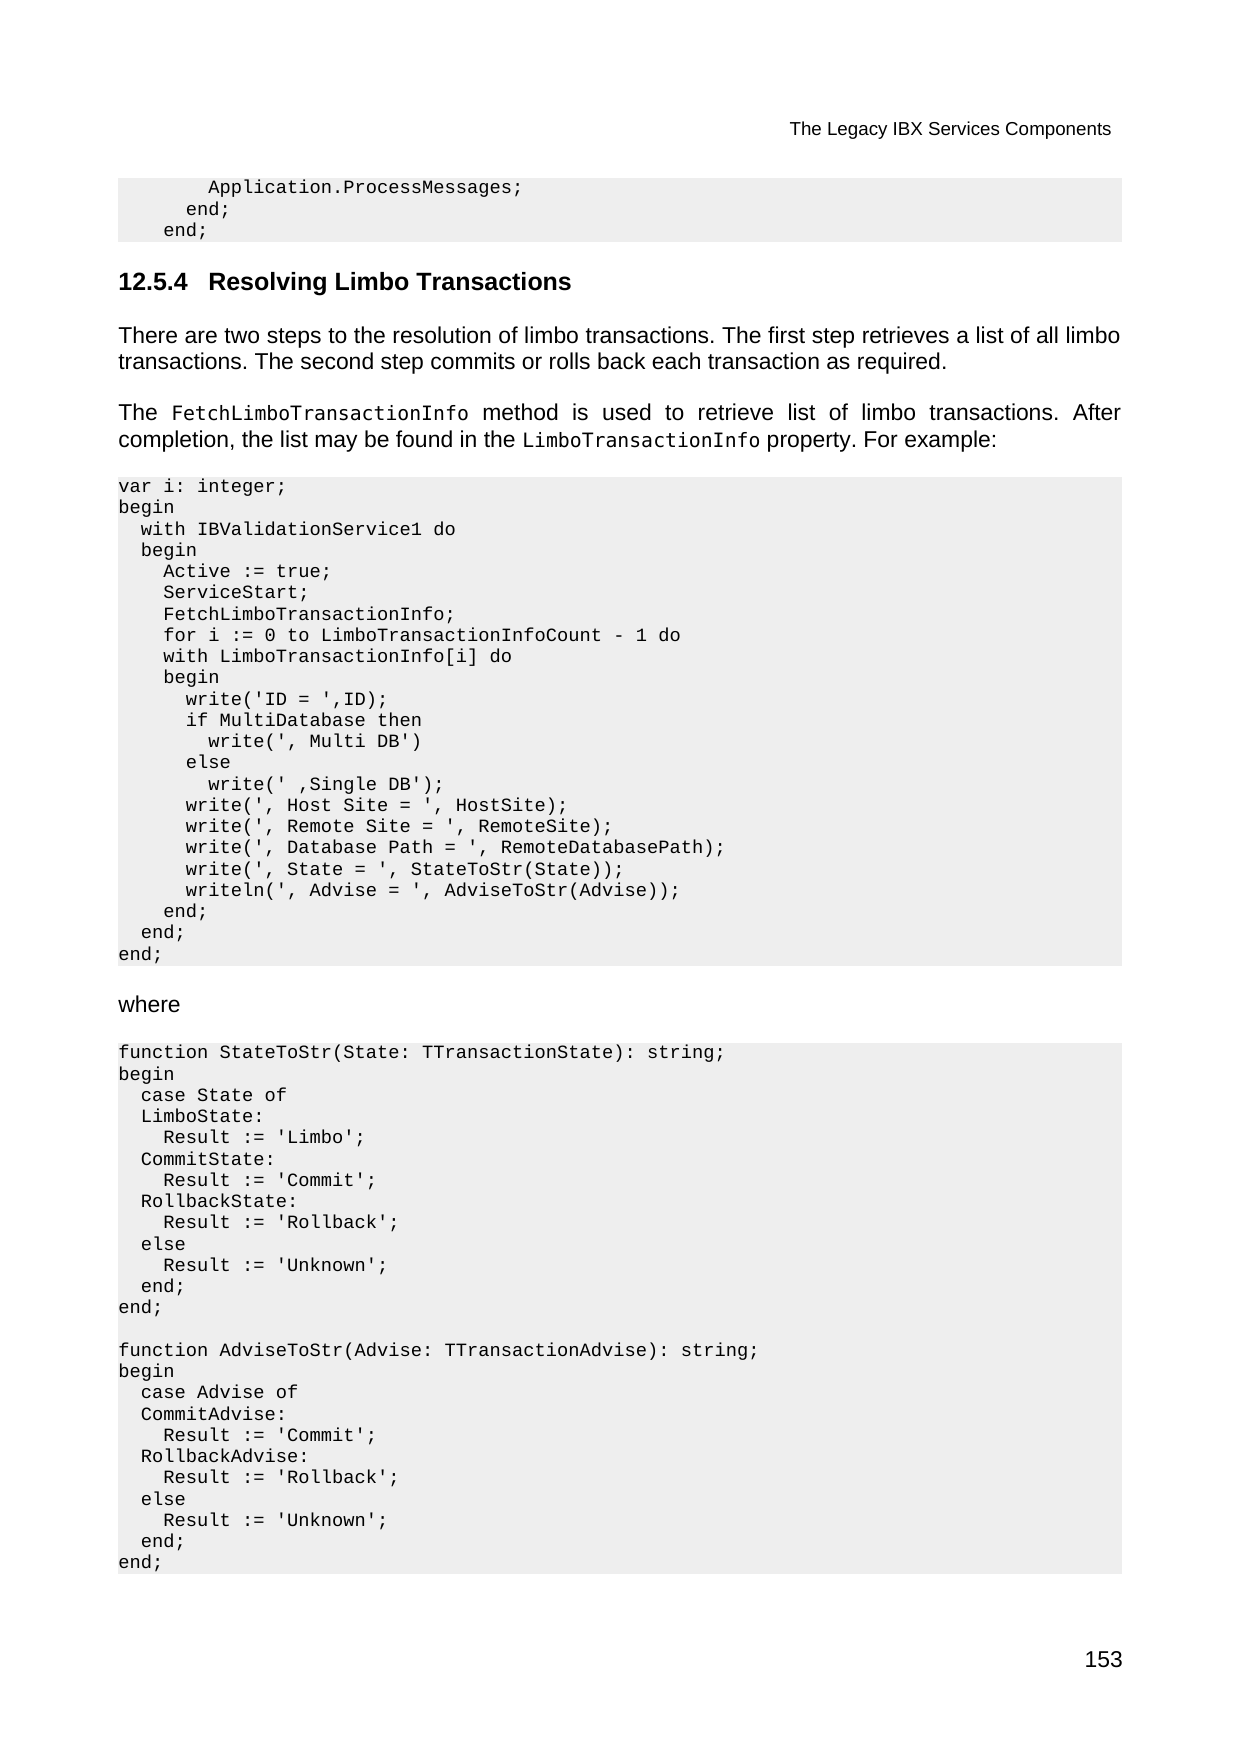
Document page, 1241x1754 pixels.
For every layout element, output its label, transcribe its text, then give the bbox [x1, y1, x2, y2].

text CommitState: [118, 1149, 1122, 1171]
text end; [118, 199, 1122, 221]
text begin [118, 541, 1122, 562]
text with LimboTransactionInfo[i] do [118, 647, 1122, 668]
text Result := 'Rollback'; [118, 1213, 1122, 1234]
text begin [118, 1362, 1122, 1383]
text write(', Remote Site = ', RemoteSite); [118, 817, 1122, 838]
text LimboState: [118, 1107, 1122, 1128]
text The FetchLimboTransactionInfo method is used to retrieve list of limbo transactions. After completion, the list may be found in the LimboTransactionInfo property. For example: [118, 399, 1122, 452]
text end; [118, 1553, 1122, 1574]
text if MultiDatabase then [118, 711, 1122, 732]
text write(', Host Site = ', HostSite); [118, 796, 1122, 817]
text CommitAdvise: [118, 1404, 1122, 1426]
text Result := 'Unknown'; [118, 1511, 1122, 1532]
text begin [118, 1064, 1122, 1086]
text begin [118, 668, 1122, 689]
text write(' ,Single DB'); [118, 774, 1122, 796]
text case Advise of [118, 1383, 1122, 1404]
text There are two steps to the resolution of limbo transactions. The first step retrieves a list of all limbo transactions. The second step commits or rolls back each transaction as required. [118, 322, 1122, 374]
text end; [118, 902, 1122, 923]
text where [118, 991, 1122, 1018]
text end; [118, 1298, 1122, 1319]
text function AdviseToStr(Advise: TTransactionAdvise): string; [118, 1341, 1122, 1362]
text end; [118, 923, 1122, 944]
text write(', State = ', StateToStr(State)); [118, 859, 1122, 881]
text write(', Multi DB') [118, 732, 1122, 753]
text FetchLimboTransactionInfo; [118, 604, 1122, 626]
text with IBValidationService1 do [118, 519, 1122, 541]
subtitle Resolving Limbo Transactions [118, 267, 1122, 296]
text else [118, 1489, 1122, 1511]
text var i: integer; [118, 477, 1122, 498]
text writeln(', Advise = ', AdviseToStr(Advise)); [118, 881, 1122, 902]
text RollbackAdvise: [118, 1447, 1122, 1468]
text write('ID = ',ID); [118, 689, 1122, 711]
text else [118, 753, 1122, 774]
text end; [118, 221, 1122, 242]
text case State of [118, 1086, 1122, 1107]
text ServiceStart; [118, 583, 1122, 604]
text end; [118, 1532, 1122, 1553]
text end; [118, 944, 1122, 966]
text function StateToStr(State: TTransactionState): string; [118, 1043, 1122, 1064]
text else [118, 1234, 1122, 1256]
text Application.ProcessMessages; [118, 178, 1122, 199]
text write(', Database Path = ', RemoteDatabasePath); [118, 838, 1122, 859]
text Result := 'Commit'; [118, 1171, 1122, 1192]
text end; [118, 1277, 1122, 1298]
text RollbackState: [118, 1192, 1122, 1213]
text Result := 'Limbo'; [118, 1128, 1122, 1149]
text Result := 'Rollback'; [118, 1468, 1122, 1489]
text begin [118, 498, 1122, 519]
text Result := 'Unknown'; [118, 1256, 1122, 1277]
text Result := 'Commit'; [118, 1426, 1122, 1447]
text for i := 0 to LimboTransactionInfoCount - 1 do [118, 626, 1122, 647]
text Active := true; [118, 562, 1122, 583]
